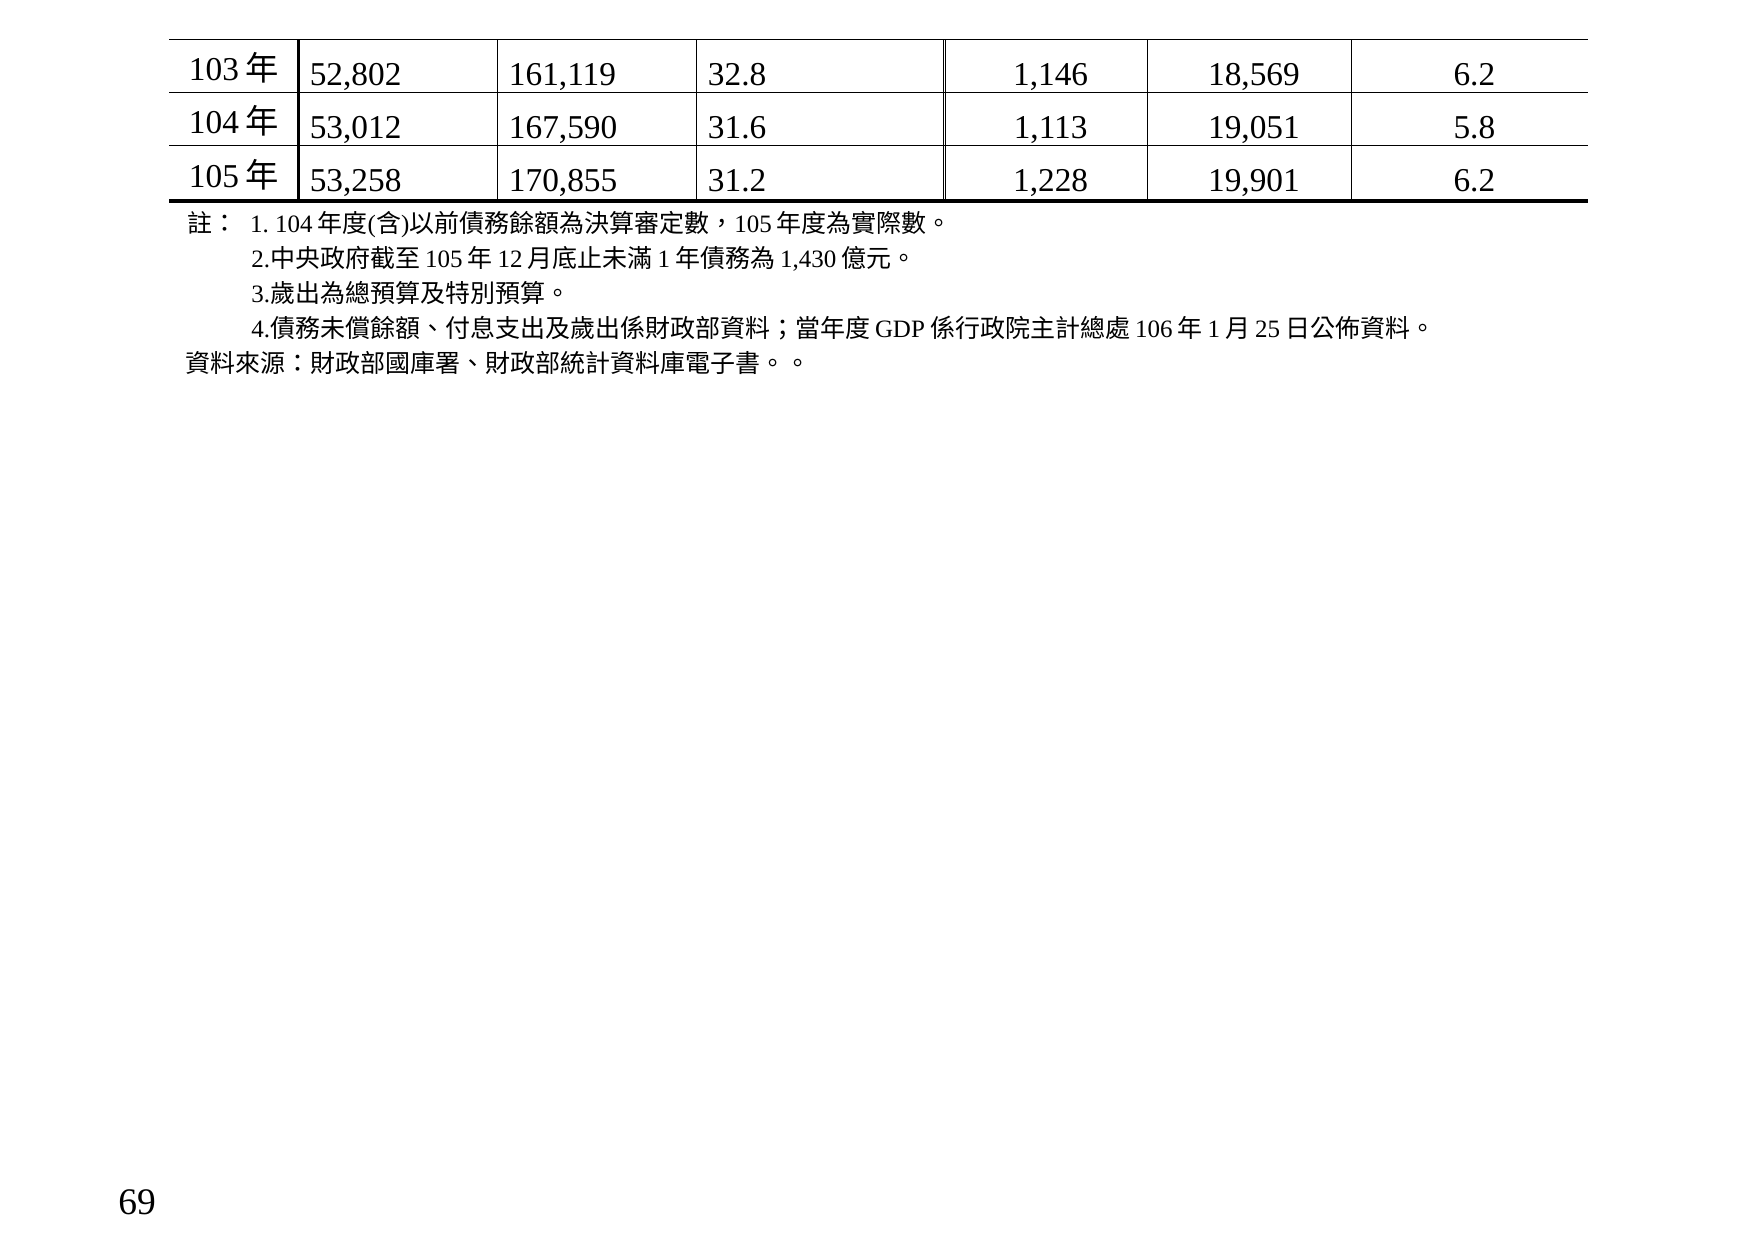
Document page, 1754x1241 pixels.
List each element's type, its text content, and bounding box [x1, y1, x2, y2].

table_cell 6.2 [1352, 40, 1588, 92]
table_cell 103年 [169, 40, 297, 92]
text 資料來源：財政部國庫署、財政部統計資料庫電子書。。 [185, 347, 1587, 378]
table_cell 19,051 [1148, 93, 1351, 145]
table_cell 105年 [169, 146, 297, 198]
table_cell 32.8 [697, 40, 943, 92]
table_cell 1,113 [946, 93, 1147, 145]
text 3.歲出為總預算及特別預算。 [128, 277, 1602, 308]
text 4.債務未償餘額、付息支出及歲出係財政部資料；當年度GDP係行政院主計總處106年1月25日公佈資料。 [128, 312, 1602, 343]
table_cell 104年 [169, 93, 297, 145]
table_cell 18,569 [1148, 40, 1351, 92]
table_cell 19,901 [1148, 146, 1351, 198]
table_cell 167,590 [498, 93, 696, 145]
table_cell 5.8 [1352, 93, 1588, 145]
table_cell 1,228 [946, 146, 1147, 198]
table_cell 52,802 [300, 40, 497, 92]
table_cell 31.6 [697, 93, 943, 145]
text 註： 1. 104年度(含)以前債務餘額為決算審定數，105年度為實際數。 [187, 207, 1587, 238]
table_cell 170,855 [498, 146, 696, 198]
table_cell 53,012 [300, 93, 497, 145]
table_cell 6.2 [1352, 146, 1588, 198]
table_cell 161,119 [498, 40, 696, 92]
table_cell 1,146 [946, 40, 1147, 92]
table_cell 31.2 [697, 146, 943, 198]
table_cell 53,258 [300, 146, 497, 198]
text 2.中央政府截至105年12月底止未滿1年債務為1,430億元。 [128, 242, 1602, 273]
